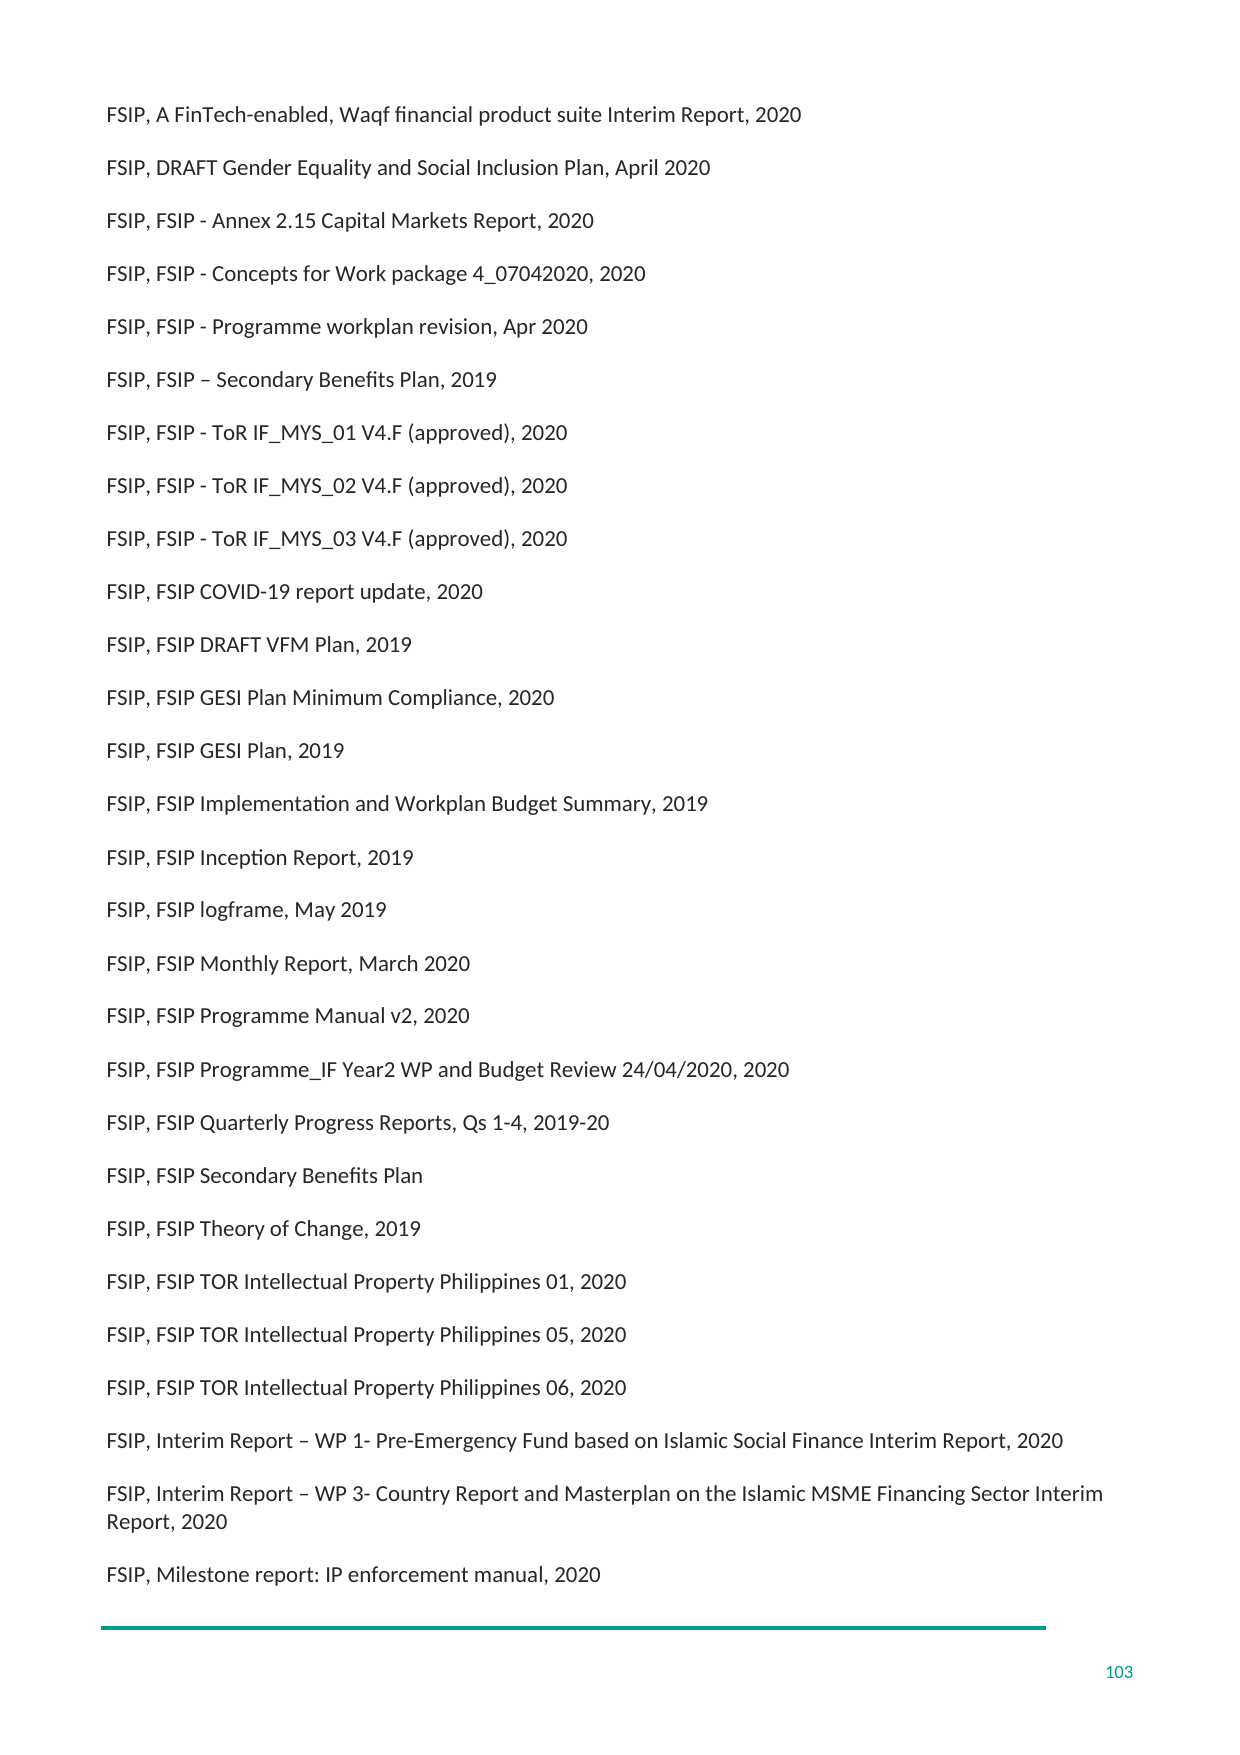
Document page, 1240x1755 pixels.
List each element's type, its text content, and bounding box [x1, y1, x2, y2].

text FSIP, FSIP GESI Plan, 2019 [106, 737, 1133, 764]
text FSIP, FSIP logframe, May 2019 [106, 896, 1133, 924]
text FSIP, FSIP TOR Intellectual Property Philippines 06, 2020 [106, 1373, 1133, 1401]
text FSIP, FSIP - Concepts for Work package 4_07042020, 2020 [106, 259, 1133, 287]
text FSIP, Interim Report – WP 1- Pre-Emergency Fund based on Islamic Social Finance Interim Report, 2020 [106, 1426, 1133, 1454]
text FSIP, FSIP - ToR IF_MYS_01 V4.F (approved), 2020 [106, 418, 1133, 446]
text FSIP, DRAFT Gender Equality and Social Inclusion Plan, April 2020 [106, 153, 1133, 181]
text FSIP, FSIP - Annex 2.15 Capital Markets Report, 2020 [106, 206, 1133, 234]
text FSIP, FSIP TOR Intellectual Property Philippines 05, 2020 [106, 1320, 1133, 1348]
text FSIP, A FinTech-enabled, Waqf financial product suite Interim Report, 2020 [106, 100, 1133, 128]
text FSIP, FSIP - Programme workplan revision, Apr 2020 [106, 312, 1133, 340]
text FSIP, FSIP Inception Report, 2019 [106, 843, 1133, 871]
text FSIP, FSIP DRAFT VFM Plan, 2019 [106, 631, 1133, 658]
text FSIP, FSIP – Secondary Benefits Plan, 2019 [106, 365, 1133, 393]
text FSIP, FSIP Quarterly Progress Reports, Qs 1-4, 2019-20 [106, 1108, 1133, 1136]
text FSIP, Milestone report: IP enforcement manual, 2020 [106, 1560, 1133, 1588]
text FSIP, FSIP Theory of Change, 2019 [106, 1214, 1133, 1242]
text FSIP, FSIP Secondary Benefits Plan [106, 1161, 1133, 1189]
text FSIP, FSIP Monthly Report, March 2020 [106, 949, 1133, 977]
text FSIP, FSIP TOR Intellectual Property Philippines 01, 2020 [106, 1267, 1133, 1295]
text FSIP, FSIP Programme_IF Year2 WP and Budget Review 24/04/2020, 2020 [106, 1055, 1133, 1083]
text FSIP, FSIP - ToR IF_MYS_03 V4.F (approved), 2020 [106, 524, 1133, 552]
text FSIP, FSIP GESI Plan Minimum Compliance, 2020 [106, 683, 1133, 712]
text FSIP, FSIP - ToR IF_MYS_02 V4.F (approved), 2020 [106, 471, 1133, 499]
text FSIP, FSIP Implementation and Workplan Budget Summary, 2019 [106, 789, 1133, 818]
text FSIP, FSIP COVID-19 report update, 2020 [106, 577, 1133, 606]
text FSIP, Interim Report – WP 3- Country Report and Masterplan on the Islamic MSME Financing Sector Interim Report, 2020 [106, 1479, 1133, 1535]
text FSIP, FSIP Programme Manual v2, 2020 [106, 1002, 1133, 1030]
